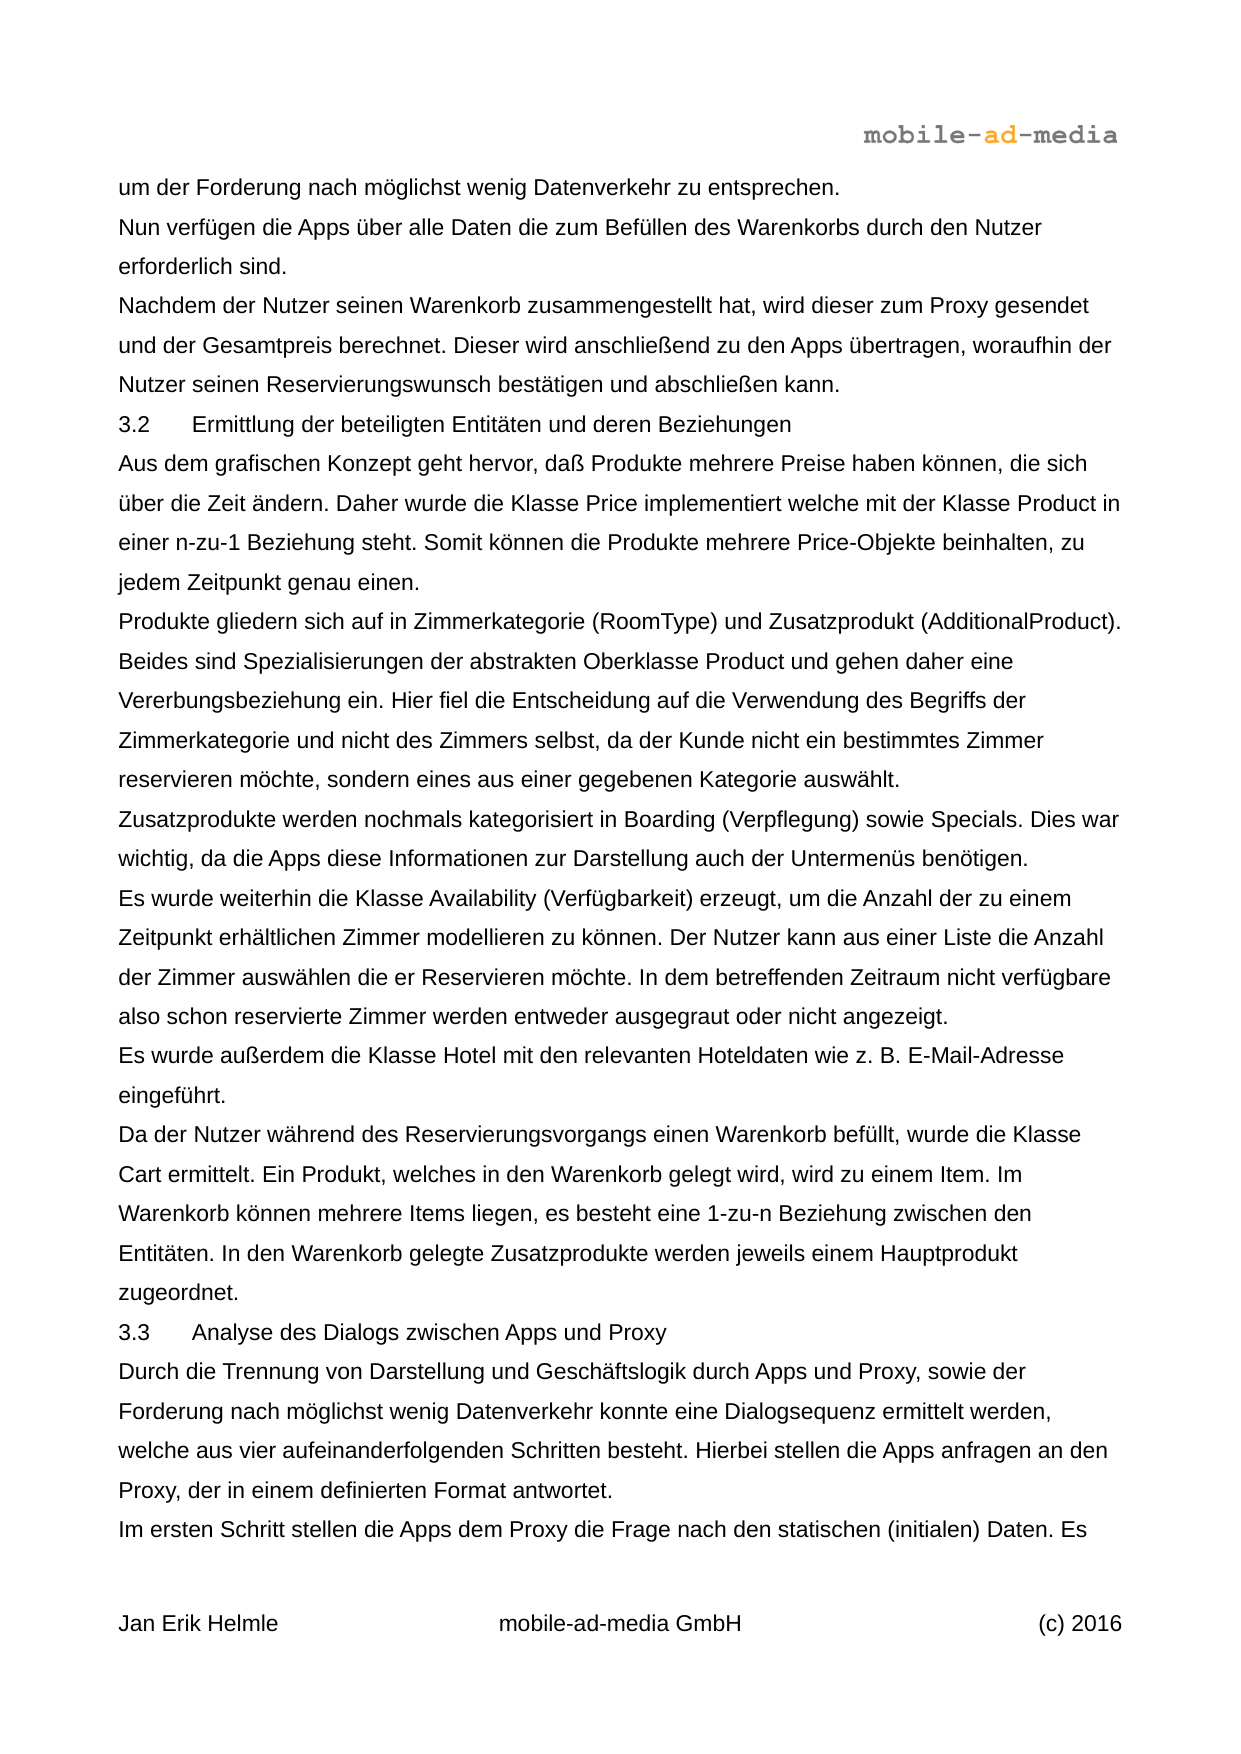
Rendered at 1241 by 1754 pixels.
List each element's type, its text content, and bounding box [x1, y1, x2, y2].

text Zusatzprodukte werden nochmals kategorisiert in Boarding (Verpflegung) sowie Specials. Dies war wichtig, da die Apps diese Informationen zur Darstellung auch der Untermenüs benötigen. [118, 806, 1122, 871]
text Aus dem grafischen Konzept geht hervor, daß Produkte mehrere Preise haben können, die sich über die Zeit ändern. Daher wurde die Klasse Price implementiert welche mit der Klasse Product in einer n-zu-1 Beziehung steht. Somit können die Produkte mehrere Price-Objekte beinhalten, zu jedem Zeitpunkt genau einen. [118, 450, 1122, 595]
text Es wurde weiterhin die Klasse Availability (Verfügbarkeit) erzeugt, um die Anzahl der zu einem Zeitpunkt erhältlichen Zimmer modellieren zu können. Der Nutzer kann aus einer Liste die Anzahl der Zimmer auswählen die er Reservieren möchte. In dem betreffenden Zeitraum nicht verfügbare also schon reservierte Zimmer werden entweder ausgegraut oder nicht angezeigt. [118, 884, 1122, 1029]
text Nachdem der Nutzer seinen Warenkorb zusammengestellt hat, wird dieser zum Proxy gesendet und der Gesamtpreis berechnet. Dieser wird anschließend zu den Apps übertragen, woraufhin der Nutzer seinen Reservierungswunsch bestätigen und abschließen kann. [118, 292, 1122, 398]
text Produkte gliedern sich auf in Zimmerkategorie (RoomType) und Zusatzprodukt (AdditionalProduct). Beides sind Spezialisierungen der abstrakten Oberklasse Product und gehen daher eine Vererbungsbeziehung ein. Hier fiel die Entscheidung auf die Verwendung des Begriffs der Zimmerkategorie und nicht des Zimmers selbst, da der Kunde nicht ein bestimmtes Zimmer reservieren möchte, sondern eines aus einer gegebenen Kategorie auswählt. [118, 608, 1122, 792]
text Im ersten Schritt stellen die Apps dem Proxy die Frage nach den statischen (initialen) Daten. Es [118, 1516, 1122, 1543]
text 3.2 Ermittlung der beteiligten Entitäten und deren Beziehungen [118, 411, 1122, 437]
text Es wurde außerdem die Klasse Hotel mit den relevanten Hoteldaten wie z. B. E-Mail-Adresse eingeführt. [118, 1042, 1122, 1108]
picture [863, 118, 1118, 150]
text Da der Nutzer während des Reservierungsvorgangs einen Warenkorb befüllt, wurde die Klasse Cart ermittelt. Ein Produkt, welches in den Warenkorb gelegt wird, wird zu einem Item. Im Warenkorb können mehrere Items liegen, es besteht eine 1-zu-n Beziehung zwischen den Entitäten. In den Warenkorb gelegte Zusatzprodukte werden jeweils einem Hauptprodukt zugeordnet. [118, 1121, 1122, 1306]
text um der Forderung nach möglichst wenig Datenverkehr zu entsprechen. [118, 174, 1122, 200]
text 3.3 Analyse des Dialogs zwischen Apps und Proxy [118, 1319, 1122, 1345]
text Nun verfügen die Apps über alle Daten die zum Befüllen des Warenkorbs durch den Nutzer erforderlich sind. [118, 213, 1122, 279]
text Durch die Trennung von Darstellung und Geschäftslogik durch Apps und Proxy, sowie der Forderung nach möglichst wenig Datenverkehr konnte eine Dialogsequenz ermittelt werden, welche aus vier aufeinanderfolgenden Schritten besteht. Hierbei stellen die Apps anfragen an den Proxy, der in einem definierten Format antwortet. [118, 1358, 1122, 1503]
